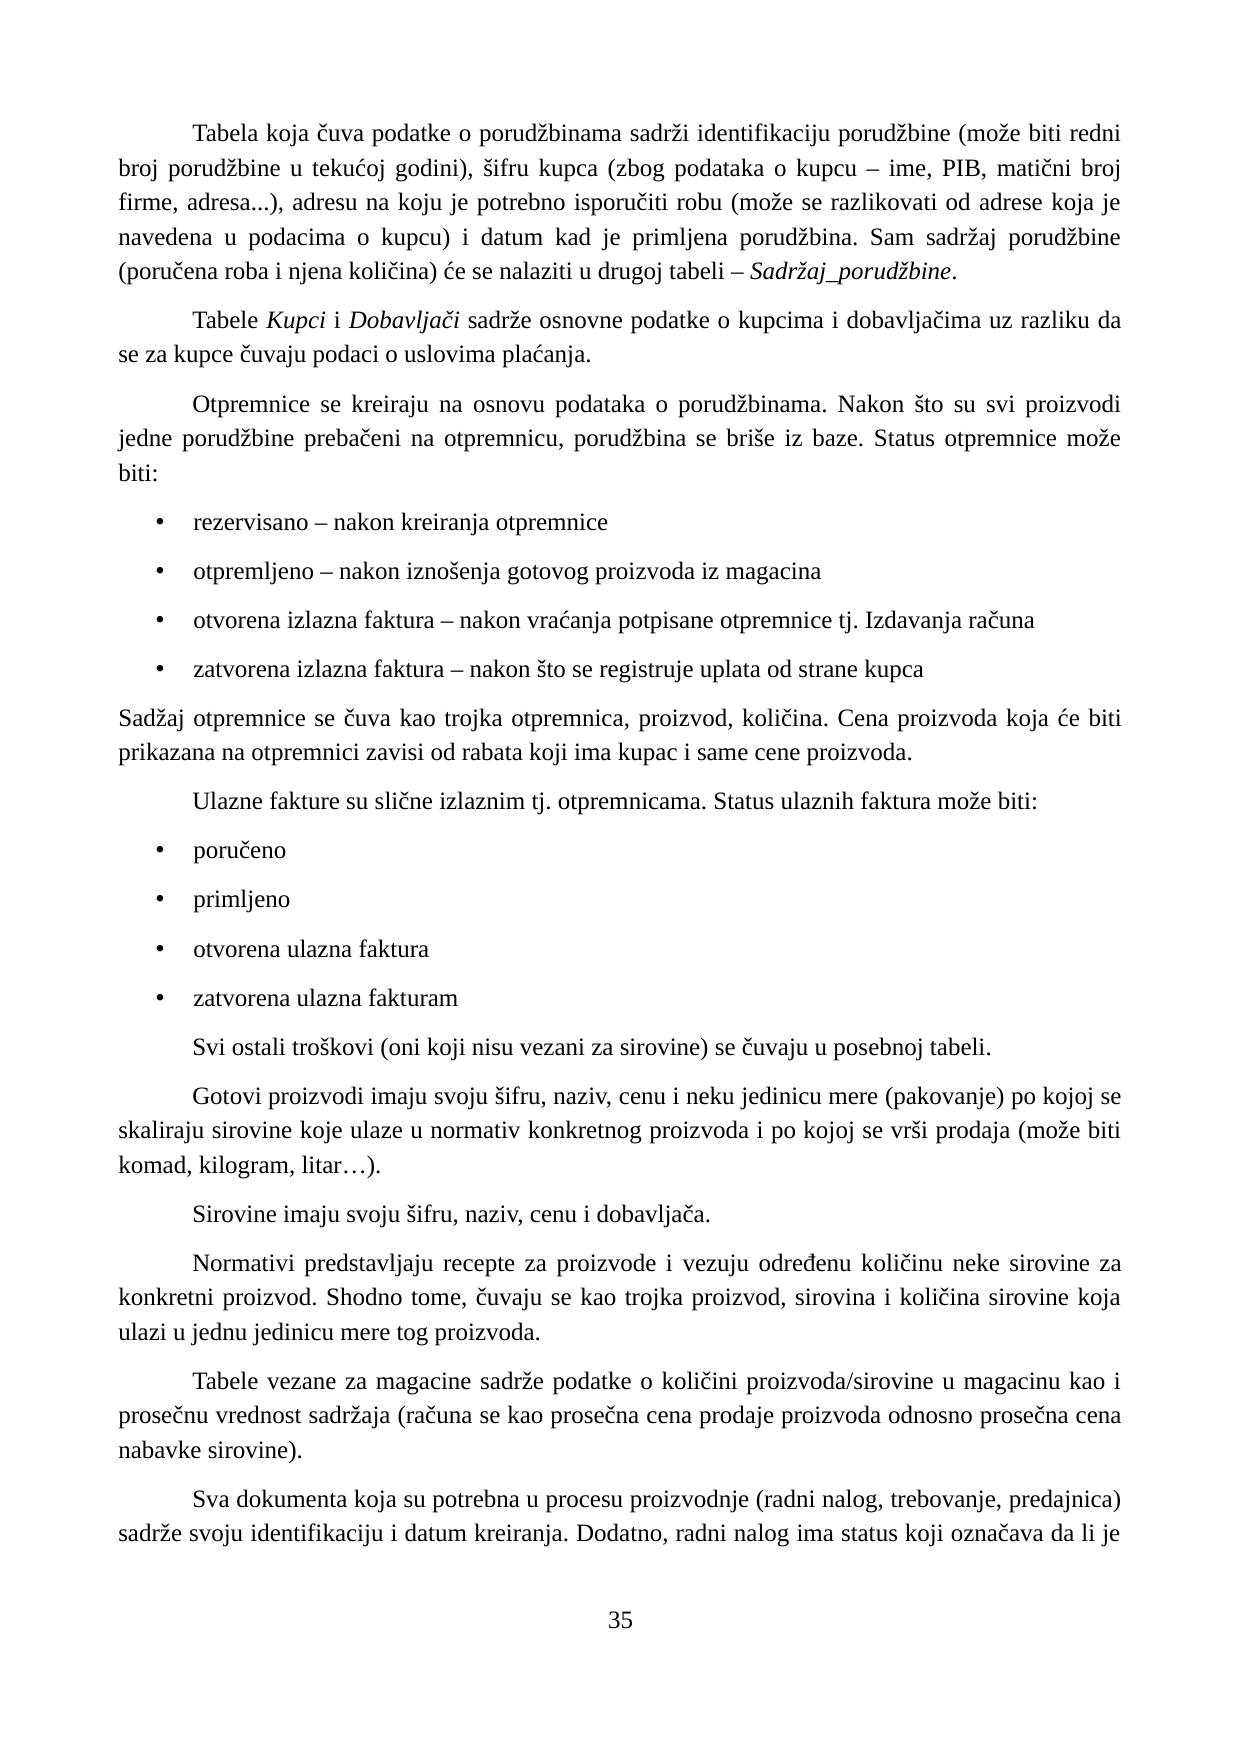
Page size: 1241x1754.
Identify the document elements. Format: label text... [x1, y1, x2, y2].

list primljeno [156, 884, 1122, 913]
list otvorena ulazna faktura [156, 934, 1122, 962]
text Ulazne fakture su slične izlaznim tj. otpremnicama. Status ulaznih faktura može biti: [118, 786, 1122, 815]
text Svi ostali troškovi (oni koji nisu vezani za sirovine) se čuvaju u posebnoj tabeli. [118, 1032, 1122, 1061]
text Tabela koja čuva podatke o porudžbinama sadrži identifikaciju porudžbine (može biti redni broj porudžbine u tekućoj godini), šifru kupca (zbog podataka o kupcu – ime, PIB, matični broj firme, adresa...), adresu na koju je potrebno isporučiti robu (može se razlikovati od adrese koja je navedena u podacima o kupcu) i datum kad je primljena porudžbina. Sam sadržaj porudžbine (poručena roba i njena količina) će se nalaziti u drugoj tabeli – Sadržaj_porudžbine. [118, 118, 1122, 285]
list zatvorena izlazna faktura – nakon što se registruje uplata od strane kupca [156, 654, 1122, 683]
list zatvorena ulazna fakturam [156, 983, 1122, 1011]
text Sadžaj otpremnice se čuva kao trojka otpremnica, proizvod, količina. Cena proizvoda koja će biti prikazana na otpremnici zavisi od rabata koji ima kupac i same cene proizvoda. [118, 703, 1122, 766]
text Normativi predstavljaju recepte za proizvode i vezuju određenu količinu neke sirovine za konkretni proizvod. Shodno tome, čuvaju se kao trojka proizvod, sirovina i količina sirovine koja ulazi u jednu jedinicu mere tog proizvoda. [118, 1248, 1122, 1346]
text Otpremnice se kreiraju na osnovu podataka o porudžbinama. Nakon što su svi proizvodi jedne porudžbine prebačeni na otpremnicu, porudžbina se briše iz baze. Status otpremnice može biti: [118, 389, 1122, 486]
text Tabele Kupci i Dobavljači sadrže osnovne podatke o kupcima i dobavljačima uz razliku da se za kupce čuvaju podaci o uslovima plaćanja. [118, 305, 1122, 368]
text Sva dokumenta koja su potrebna u procesu proizvodnje (radni nalog, trebovanje, predajnica) sadrže svoju identifikaciju i datum kreiranja. Dodatno, radni nalog ima status koji označava da li je [118, 1484, 1122, 1547]
text Tabele vezane za magacine sadrže podatke o količini proizvoda/sirovine u magacinu kao i prosečnu vrednost sadržaja (računa se kao prosečna cena prodaje proizvoda odnosno prosečna cena nabavke sirovine). [118, 1366, 1122, 1464]
text Sirovine imaju svoju šifru, naziv, cenu i dobavljača. [118, 1199, 1122, 1228]
list rezervisano – nakon kreiranja otpremnice [156, 507, 1122, 535]
list poručeno [156, 836, 1122, 864]
text Gotovi proizvodi imaju svoju šifru, naziv, cenu i neku jedinicu mere (pakovanje) po kojoj se skaliraju sirovine koje ulaze u normativ konkretnog proizvoda i po kojoj se vrši prodaja (može biti komad, kilogram, litar…). [118, 1081, 1122, 1178]
list otpremljeno – nakon iznošenja gotovog proizvoda iz magacina [156, 556, 1122, 584]
list otvorena izlazna faktura – nakon vraćanja potpisane otpremnice tj. Izdavanja računa [156, 605, 1122, 633]
